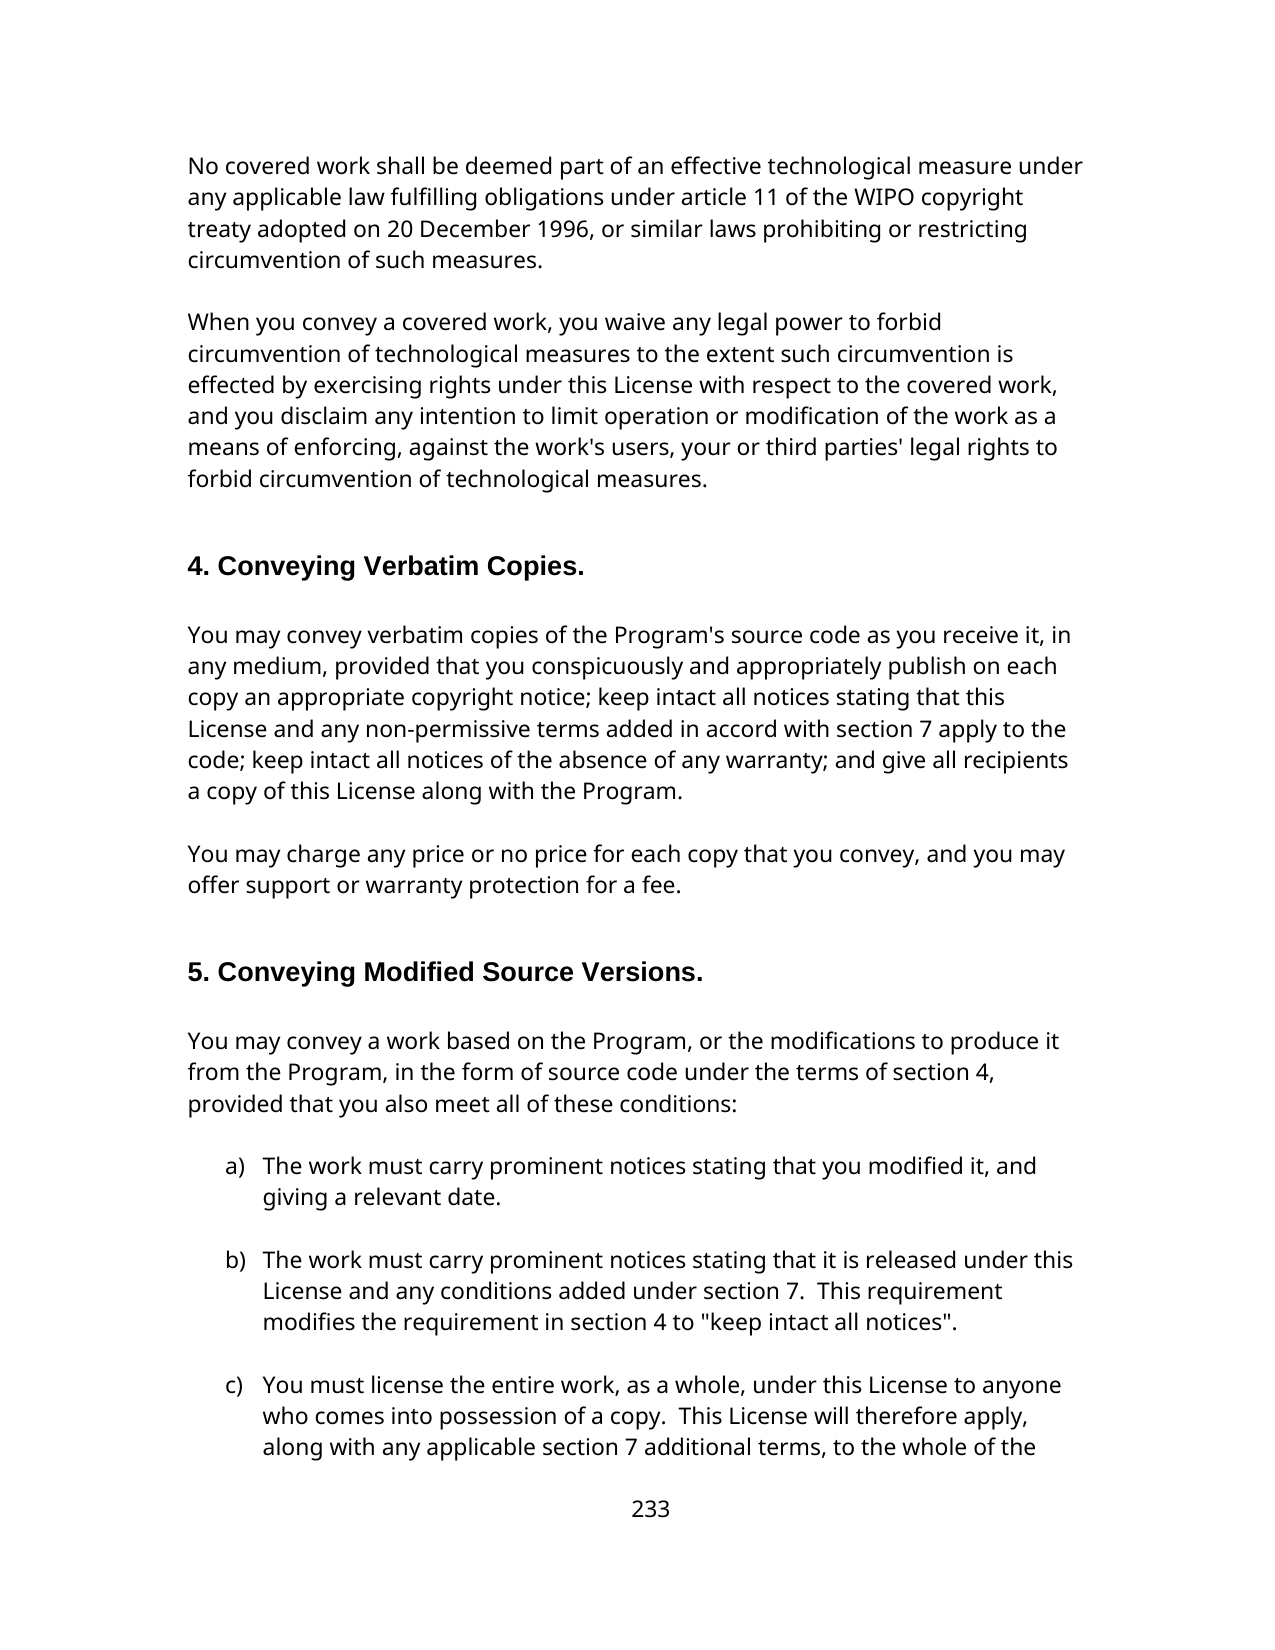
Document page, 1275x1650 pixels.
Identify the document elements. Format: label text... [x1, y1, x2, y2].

text When you convey a covered work, you waive any legal power to forbid circumvention of technological measures to the extent such circumvention is effected by exercising rights under this License with respect to the covered work, and you disclaim any intention to limit operation or modification of the work as a means of enforcing, against the work's users, your or third parties' legal rights to forbid circumvention of technological measures. [187, 306, 1087, 494]
list The work must carry prominent notices stating that it is released under this License and any conditions added under section 7. This requirement modifies the requirement in section 4 to "keep intact all notices". [225, 1244, 1087, 1369]
list You must license the entire work, as a whole, under this License to anyone who comes into possession of a copy. This License will therefore apply, along with any applicable section 7 additional terms, to the whole of the [225, 1369, 1087, 1462]
subtitle 5. Conveying Modified Source Versions. [187, 956, 1087, 987]
text You may convey verbatim copies of the Program's source code as you receive it, in any medium, provided that you conspicuously and appropriately publish on each copy an appropriate copyright notice; keep intact all notices stating that this License and any non-permissive terms added in accord with section 7 apply to the code; keep intact all notices of the absence of any warranty; and give all recipients a copy of this License along with the Program. [187, 619, 1087, 806]
text You may convey a work based on the Program, or the modifications to produce it from the Program, in the form of source code under the terms of section 4, provided that you also meet all of these conditions: [187, 1025, 1087, 1119]
text You may charge any price or no price for each copy that you convey, and you may offer support or warranty protection for a fee. [187, 837, 1087, 900]
subtitle 4. Conveying Verbatim Copies. [187, 550, 1087, 581]
text No covered work shall be deemed part of an effective technological measure under any applicable law fulfilling obligations under article 11 of the WIPO copyright treaty adopted on 20 December 1996, or similar laws prohibiting or restricting circumvention of such measures. [187, 150, 1087, 275]
list The work must carry prominent notices stating that you modified it, and giving a relevant date. [225, 1150, 1087, 1244]
